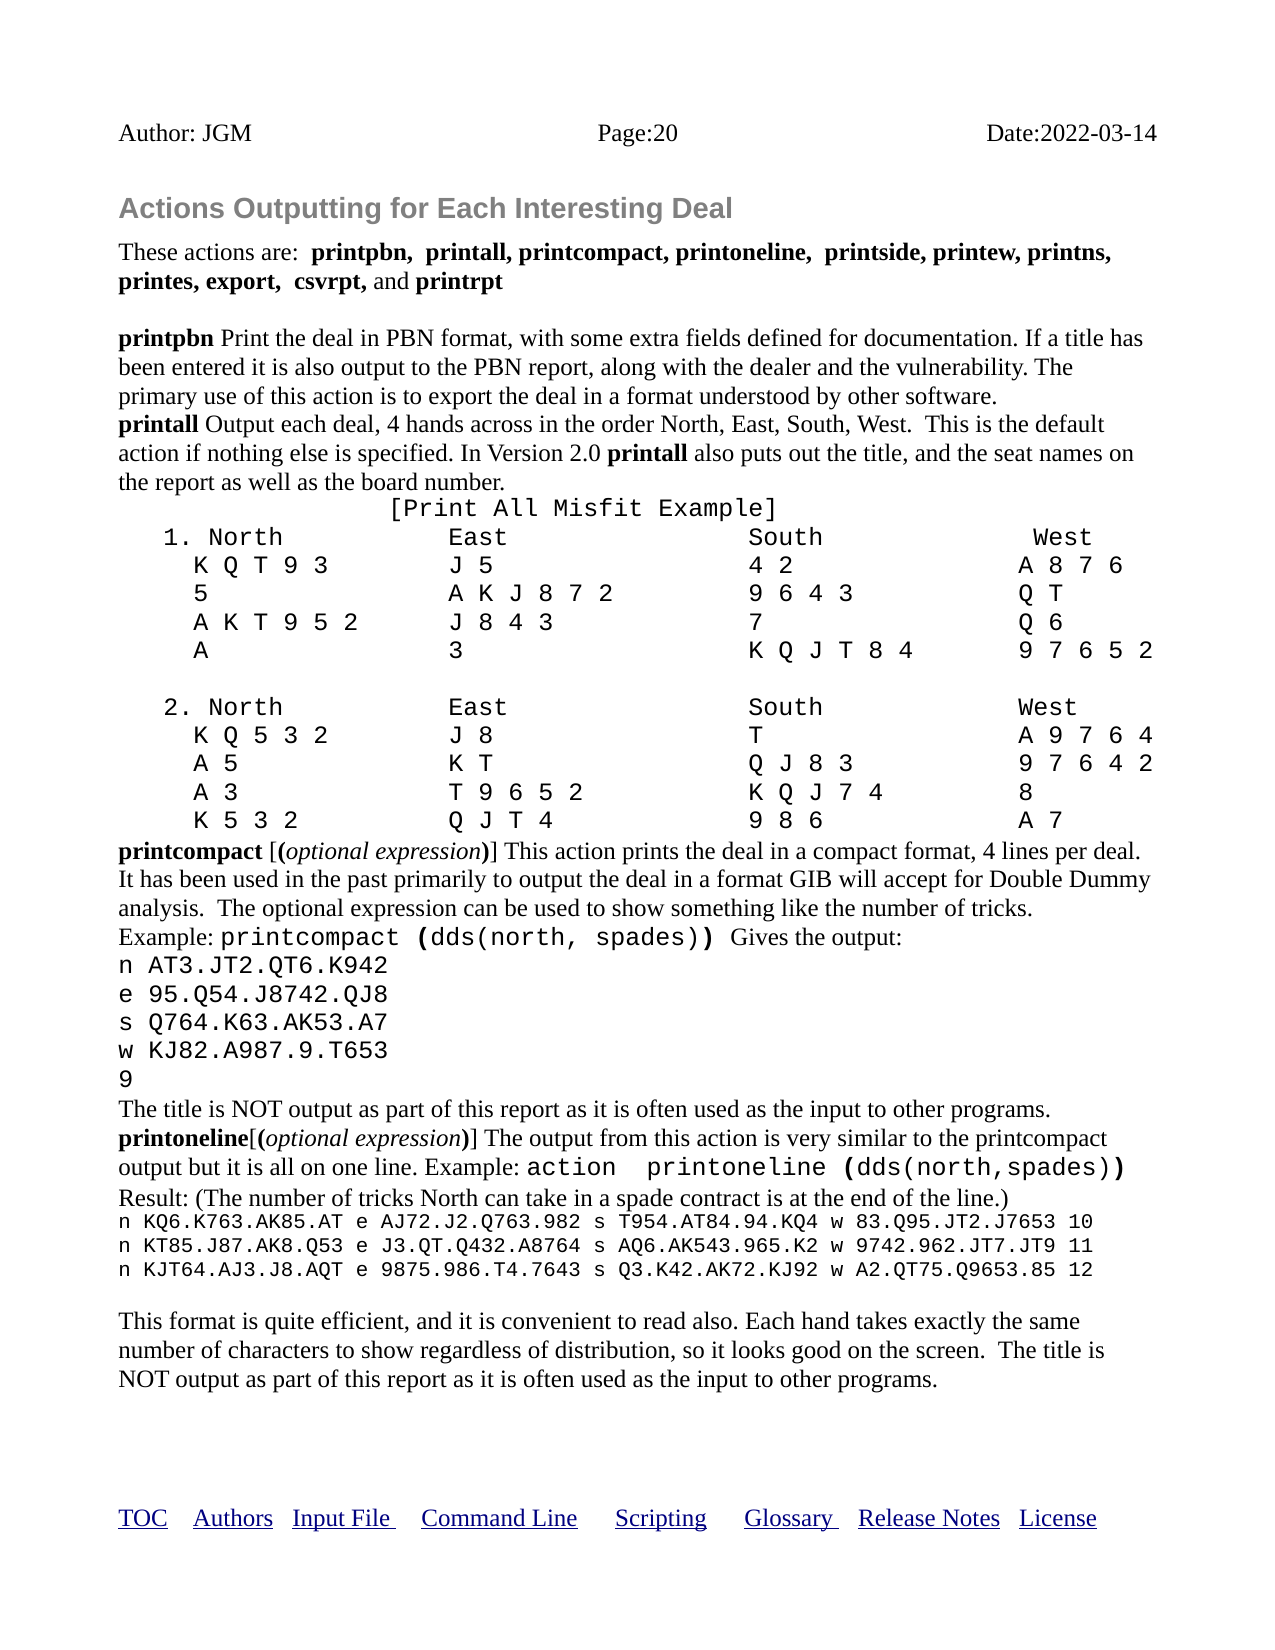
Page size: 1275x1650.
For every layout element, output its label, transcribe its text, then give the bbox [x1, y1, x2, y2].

text s Q764.K63.AK53.A7 [118, 1009, 1157, 1038]
text K 5 3 2 Q J T 4 9 8 6 A 7 [118, 807, 1157, 836]
text The title is NOT output as part of this report as it is often used as the input to other programs. [118, 1094, 1157, 1123]
text printpbn Print the deal in PBN format, with some extra fields defined for documentation. If a title has been entered it is also output to the PBN report, along with the dealer and the vulnerability. The primary use of this action is to export the deal in a format understood by other software. [118, 323, 1157, 409]
text A 5 K T Q J 8 3 9 7 6 4 2 [118, 751, 1157, 779]
text e 95.Q54.J8742.QJ8 [118, 981, 1157, 1009]
text K Q T 9 3 J 5 4 2 A 8 7 6 [118, 552, 1157, 581]
text Result: (The number of tricks North can take in a spade contract is at the end of the line.) [118, 1183, 1157, 1212]
text n KT85.J87.AK8.Q53 e J3.QT.Q432.A8764 s AQ6.AK543.965.K2 w 9742.962.JT7.JT9 11 [118, 1235, 1157, 1259]
text K Q 5 3 2 J 8 T A 9 7 6 4 [118, 722, 1157, 751]
text 2. North East South West [118, 694, 1157, 722]
text 1. North East South West [118, 524, 1157, 552]
text printcompact [(optional expression)] This action prints the deal in a compact format, 4 lines per deal. It has been used in the past primarily to output the deal in a format GIB will accept for Double Dummy analysis. The optional expression can be used to show something like the number of tricks. [118, 836, 1157, 922]
text n KQ6.K763.AK85.AT e AJ72.J2.Q763.982 s T954.AT84.94.KQ4 w 83.Q95.JT2.J7653 10 [118, 1212, 1157, 1235]
text printall Output each deal, 4 hands across in the order North, East, South, West. This is the default action if nothing else is specified. In Version 2.0 printall also puts out the title, and the seat names on the report as well as the board number. [118, 409, 1157, 496]
text w KJ82.A987.9.T653 [118, 1038, 1157, 1066]
text printoneline[(optional expression)] The output from this action is very similar to the printcompact output but it is all on one line. Example: action printoneline (dds(north,spades)) [118, 1123, 1157, 1183]
text [Print All Misfit Example] [118, 496, 1157, 524]
subtitle Actions Outputting for Each Interesting Deal [118, 191, 1157, 224]
text This format is quite efficient, and it is convenient to read also. Each hand takes exactly the same number of characters to show regardless of distribution, so it looks good on the screen. The title is NOT output as part of this report as it is often used as the input to other programs. [118, 1306, 1157, 1392]
text 9 [118, 1066, 1157, 1094]
text A 3 T 9 6 5 2 K Q J 7 4 8 [118, 779, 1157, 807]
text These actions are: printpbn, printall, printcompact, printoneline, printside, printew, printns, printes, export, csvrpt, and printrpt [118, 237, 1157, 294]
text n KJT64.AJ3.J8.AQT e 9875.986.T4.7643 s Q3.K42.AK72.KJ92 w A2.QT75.Q9653.85 12 [118, 1259, 1157, 1282]
text n AT3.JT2.QT6.K942 [118, 953, 1157, 981]
text A 3 K Q J T 8 4 9 7 6 5 2 [118, 637, 1157, 666]
text 5 A K J 8 7 2 9 6 4 3 Q T [118, 581, 1157, 609]
text Example: printcompact (dds(north, spades)) Gives the output: [118, 922, 1157, 953]
text A K T 9 5 2 J 8 4 3 7 Q 6 [118, 609, 1157, 637]
